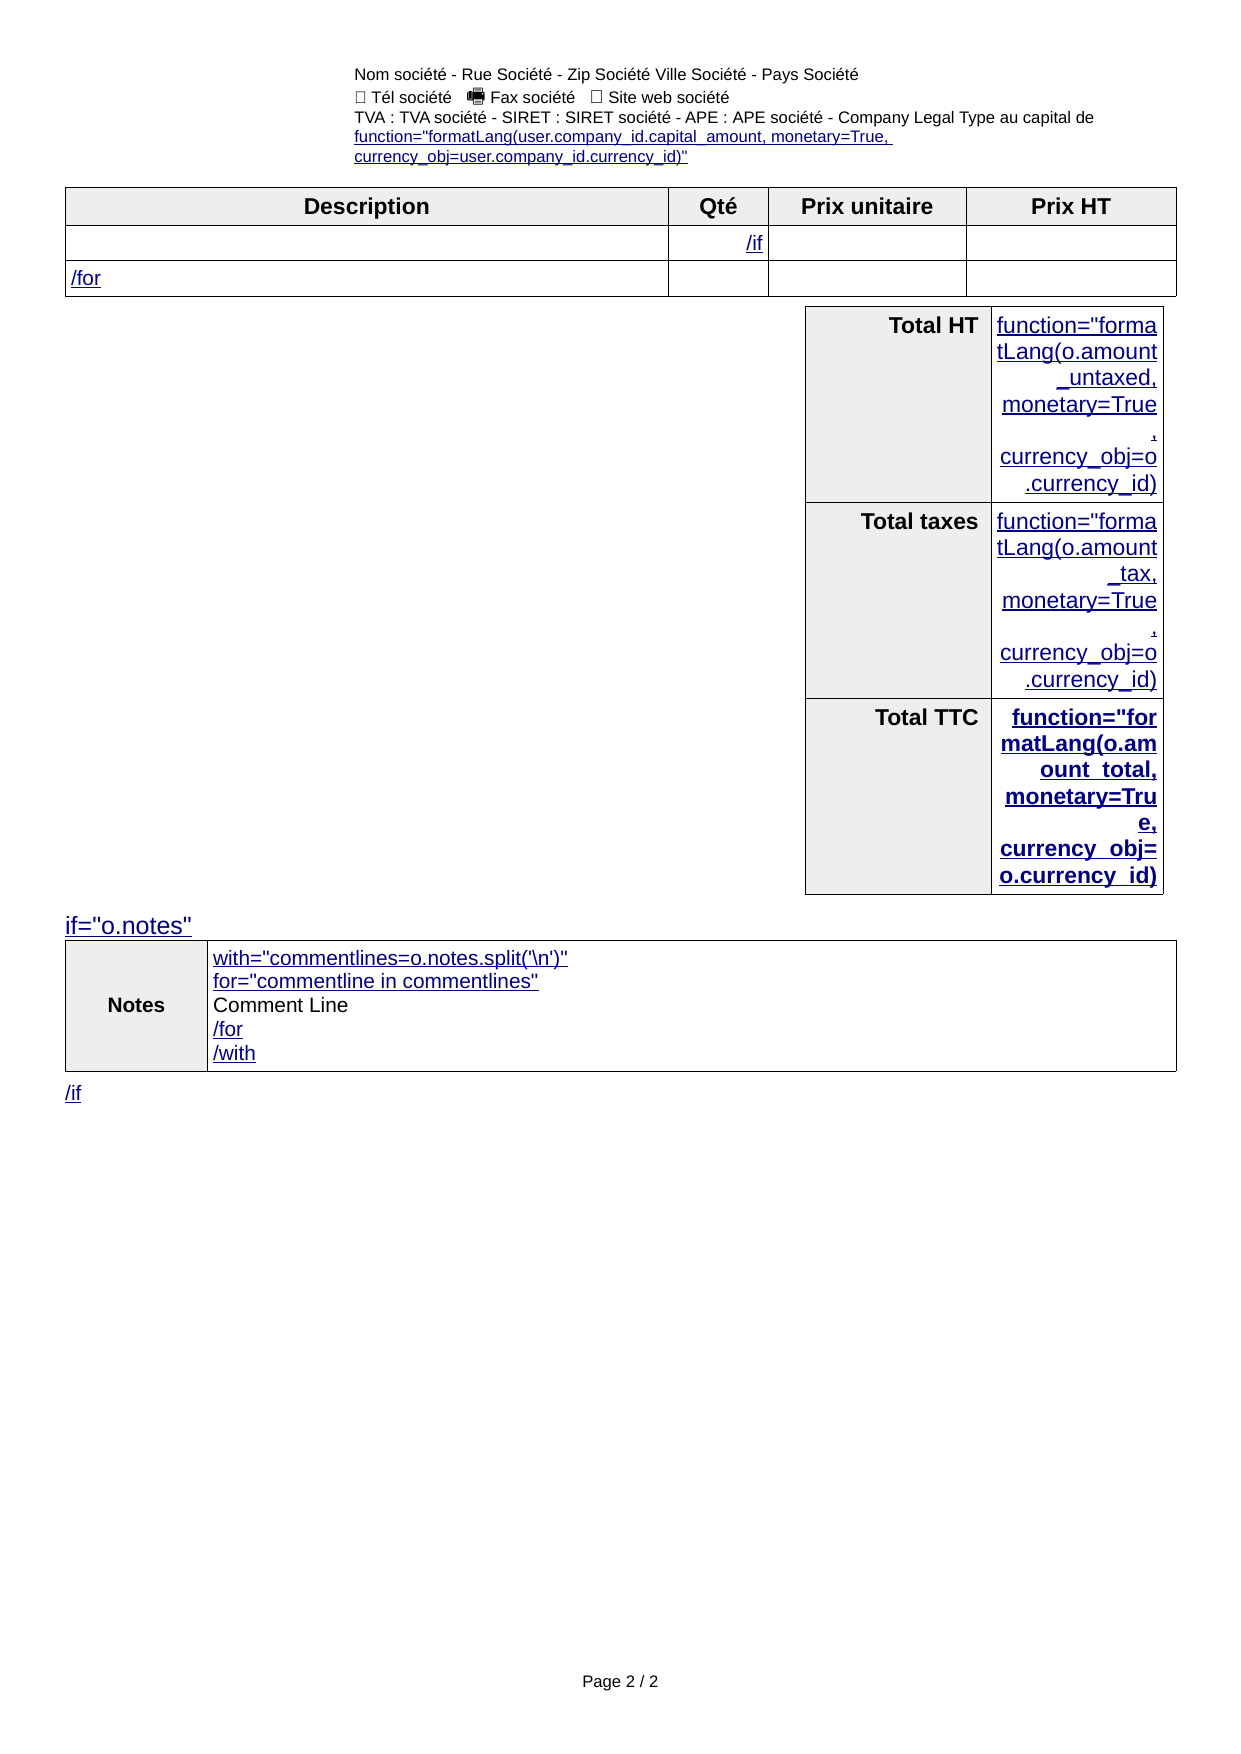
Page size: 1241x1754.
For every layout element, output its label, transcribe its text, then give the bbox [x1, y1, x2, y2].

table_header [733, 306, 805, 894]
table_header [66, 306, 627, 894]
table_cell function="formatLang(o.amount_total, monetary=True, currency_obj=o.currency_id) [992, 699, 1163, 894]
table_cell [769, 226, 966, 260]
table_cell [967, 261, 1176, 296]
table_header function="formatLang(o.amount_untaxed, monetary=True, currency_obj=o.currency_id) [992, 307, 1163, 502]
table_header [627, 306, 733, 894]
table_cell [967, 226, 1176, 260]
table_cell [66, 226, 668, 260]
table_cell function="formatLang(o.amount_tax, monetary=True, currency_obj=o.currency_id) [992, 503, 1163, 698]
text if="o.notes" [65, 911, 1175, 939]
table_header Description [66, 188, 668, 225]
table_header with="commentlines=o.notes.split('\n')" for="commentline in commentlines" Comment Line /for /with [208, 941, 1176, 1071]
table_header Notes [66, 941, 207, 1071]
text /if [65, 1081, 1175, 1105]
table_cell [669, 261, 768, 296]
table_cell /for [66, 261, 668, 296]
table_cell Total taxes [806, 503, 991, 698]
table_header Prix HT [967, 188, 1176, 225]
table_cell [769, 261, 966, 296]
table_header Qté [669, 188, 768, 225]
table_cell Total TTC [806, 699, 991, 894]
table_header Total HT [806, 307, 991, 502]
table_cell /if [669, 226, 768, 260]
table_header Prix unitaire [769, 188, 966, 225]
